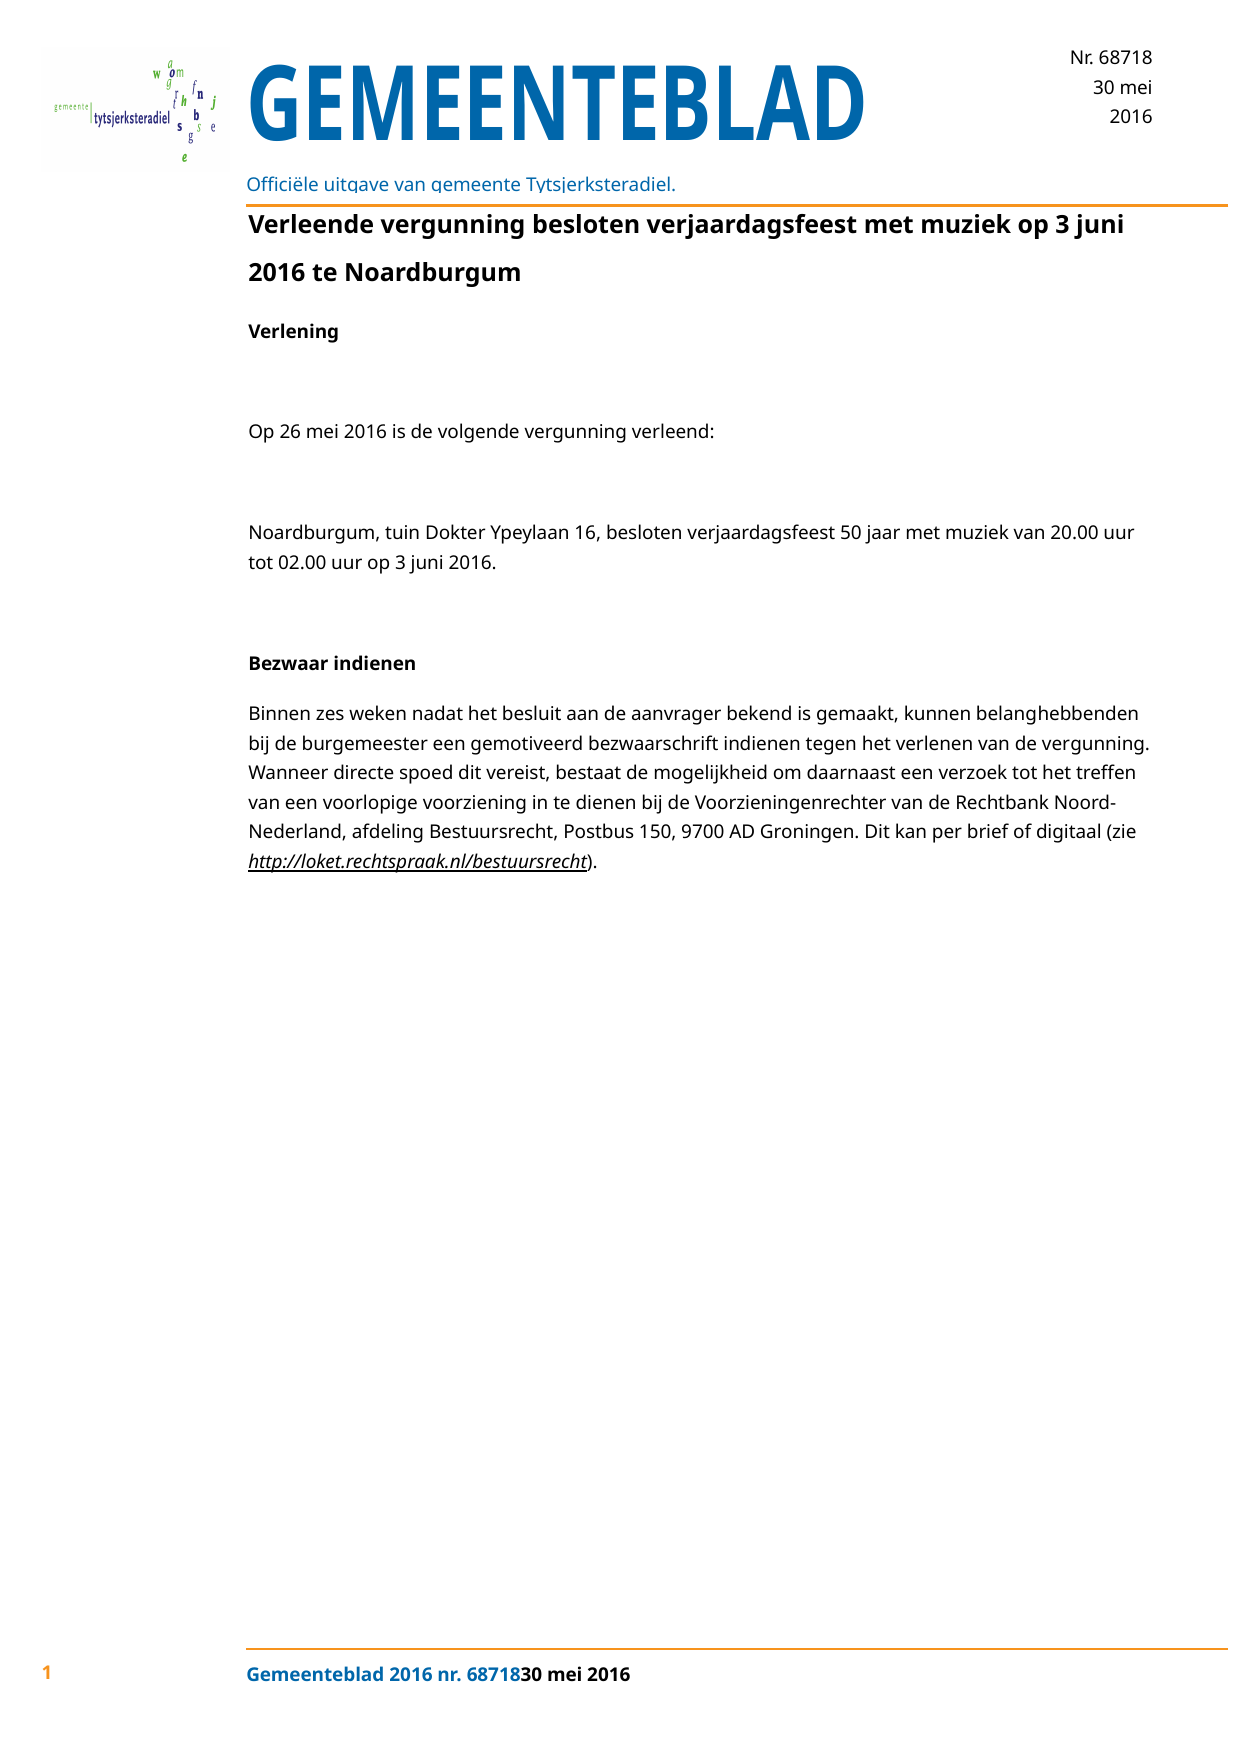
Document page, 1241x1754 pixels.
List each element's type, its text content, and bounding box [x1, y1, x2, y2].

picture [41, 47, 231, 172]
text Bezwaar indienen [248, 650, 1152, 676]
text Verlening [248, 318, 1152, 344]
text Op 26 mei 2016 is de volgende vergunning ver­leend: [248, 419, 1152, 444]
text Noardburgum, tuin Dokter Ypeylaan 16, besloten verjaardagsfeest 50 jaar met muziek van 20.00 uur tot 02.00 uur op 3 juni 2016. [248, 519, 1152, 575]
text Verleende vergunning besloten verjaardagsfeest met muziek op 3 juni 2016 te Noardburgum [248, 207, 1152, 288]
text Binnen zes weken nadat het besluit aan de aanvrager bekend is gemaakt, kunnen belang­hebbenden bij de burgemeester een gemotiveerd bezwaarschrift indienen tegen het verlenen van de ver­gunning. Wanneer directe spoed dit vereist, bestaat de mogelijkheid om daarnaast een verzoek tot het treffen van een voorlopige voorziening in te dienen bij de Voorzieningenrechter van de Rechtbank Noord-Nederland, afdeling Bestuursrecht, Postbus 150, 9700 AD Groningen. Dit kan per brief of digitaal (zie http://loket.rechtspraak.nl/bestuursrecht). [248, 700, 1152, 874]
